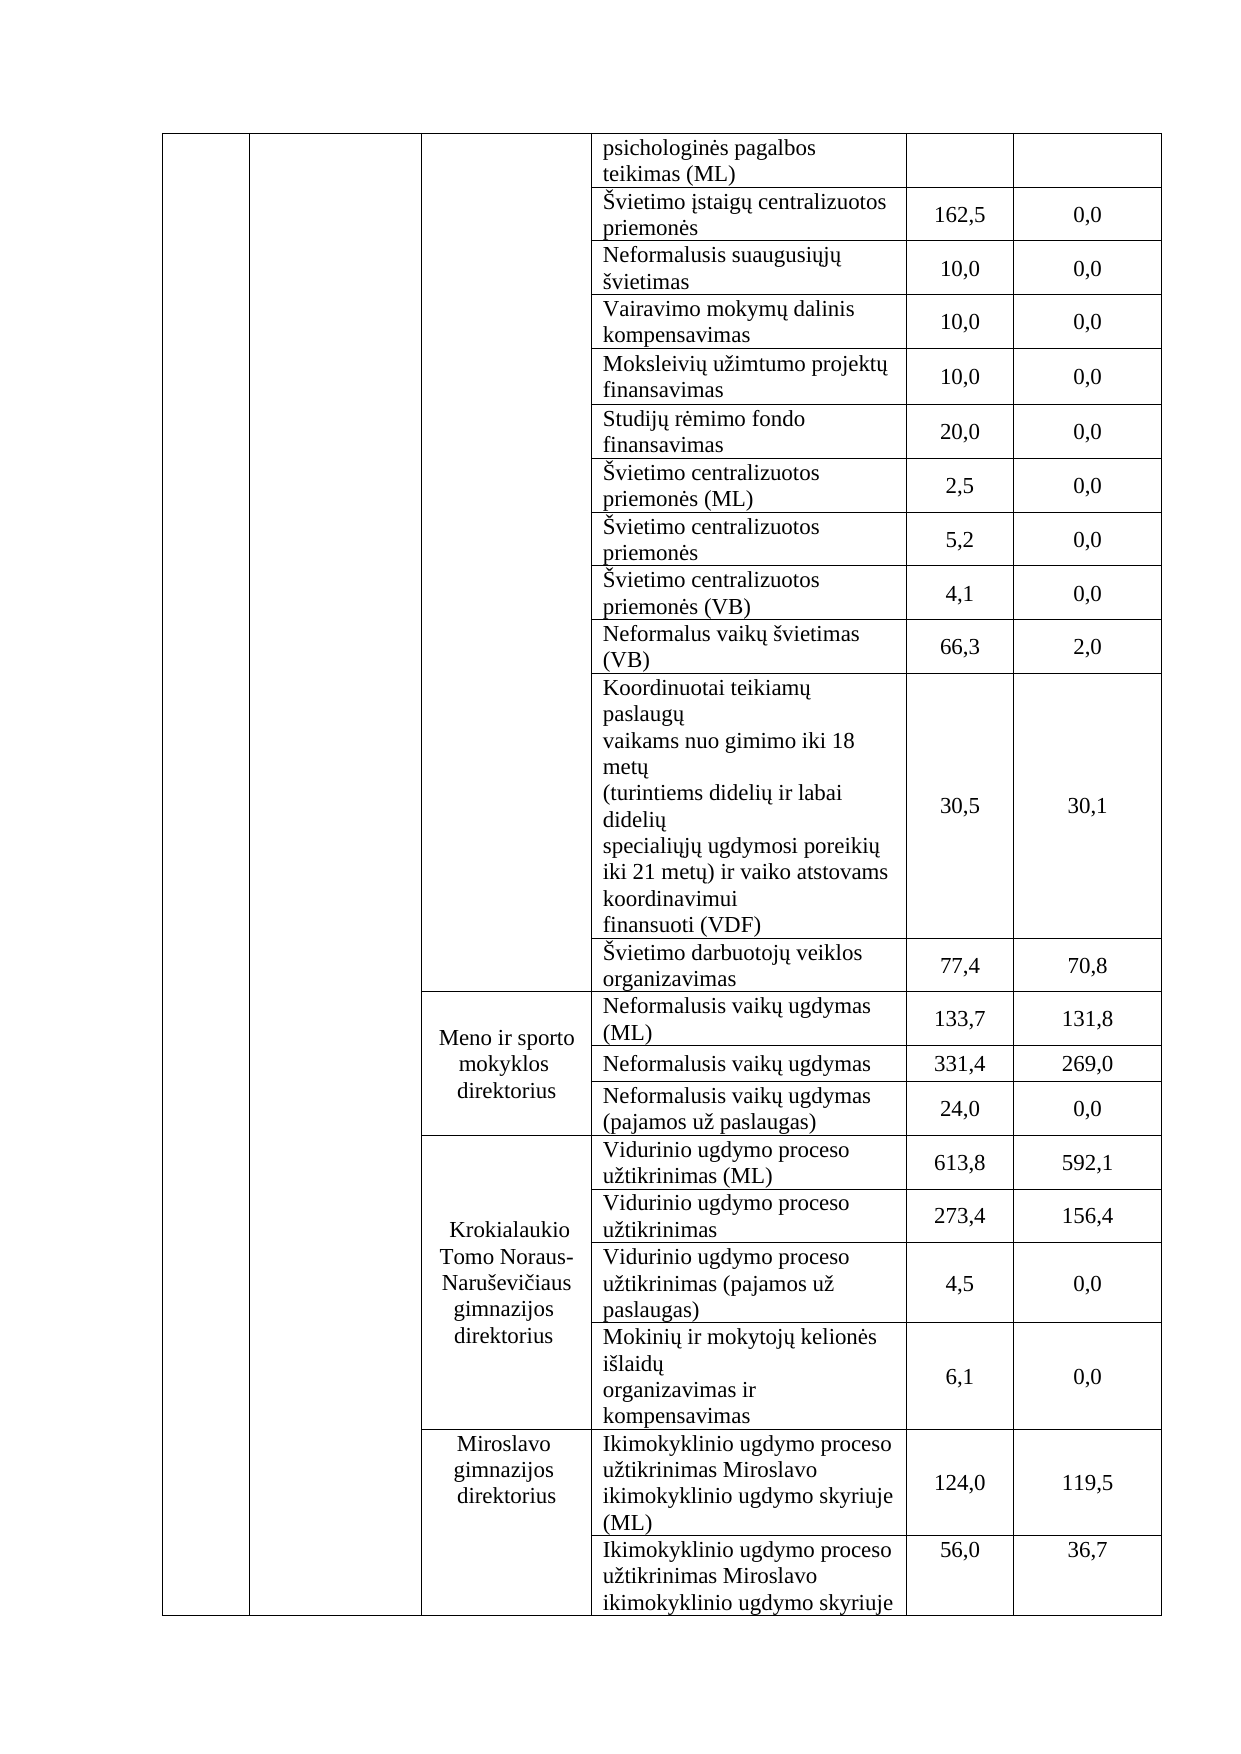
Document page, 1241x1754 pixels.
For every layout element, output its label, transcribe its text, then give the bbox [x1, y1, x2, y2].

table_cell Krokialaukio Tomo Noraus-Naruševičiaus gimnazijos direktorius [422, 1136, 591, 1429]
table_cell [1162, 1429, 1167, 1535]
table_cell [1162, 565, 1167, 619]
table_cell [1162, 404, 1167, 458]
table_cell 5,2 [907, 513, 1013, 565]
table_cell Vairavimo mokymų dalinis kompensavimas [592, 295, 906, 348]
table_cell 269,0 [1014, 1046, 1161, 1081]
table_cell 0,0 [1014, 1082, 1161, 1135]
table_cell [1162, 240, 1167, 294]
table_cell [250, 134, 421, 1615]
table_cell 0,0 [1014, 188, 1161, 240]
table_cell 133,7 [907, 992, 1013, 1045]
table_cell 156,4 [1014, 1190, 1161, 1242]
table_cell 36,7 [1014, 1536, 1161, 1615]
table_cell [1162, 1242, 1167, 1322]
table_cell [1162, 1045, 1167, 1081]
table_cell Neformalusis vaikų ugdymas [592, 1046, 906, 1081]
table_cell Moksleivių užimtumo projektų finansavimas [592, 349, 906, 404]
table_cell [1014, 134, 1161, 187]
table_cell Miroslavo gimnazijos direktorius [422, 1430, 591, 1615]
table_cell 0,0 [1014, 349, 1161, 404]
table_cell 0,0 [1014, 1323, 1161, 1429]
table_cell [1162, 458, 1167, 512]
table_cell [1162, 938, 1167, 991]
table_cell [1162, 1189, 1167, 1242]
table_cell [1162, 673, 1167, 937]
table_cell 4,5 [907, 1243, 1013, 1322]
table_cell Vidurinio ugdymo proceso užtikrinimas [592, 1190, 906, 1242]
table_cell 162,5 [907, 188, 1013, 240]
table_cell [1162, 1322, 1167, 1429]
table_cell [163, 134, 249, 1615]
table_cell 331,4 [907, 1046, 1013, 1081]
table_cell Neformalusis vaikų ugdymas (ML) [592, 992, 906, 1045]
table_cell 613,8 [907, 1136, 1013, 1188]
table_cell Švietimo darbuotojų veiklos organizavimas [592, 939, 906, 991]
table_cell [907, 134, 1013, 187]
table_cell 6,1 [907, 1323, 1013, 1429]
table_cell 56,0 [907, 1536, 1013, 1615]
table_cell 70,8 [1014, 939, 1161, 991]
table_cell 30,5 [907, 674, 1013, 937]
table_cell 0,0 [1014, 459, 1161, 512]
table_cell [1162, 348, 1167, 404]
table_cell Švietimo įstaigų centralizuotos priemonės [592, 188, 906, 240]
table_cell Ikimokyklinio ugdymo proceso užtikrinimas Miroslavo ikimokyklinio ugdymo skyriuje (ML) [592, 1430, 906, 1535]
table_cell Švietimo centralizuotos priemonės (ML) [592, 459, 906, 512]
table_cell [1162, 1081, 1167, 1135]
table_cell 77,4 [907, 939, 1013, 991]
table_cell 119,5 [1014, 1430, 1161, 1535]
table_cell Švietimo centralizuotos priemonės (VB) [592, 566, 906, 619]
table_cell [422, 134, 591, 991]
table_cell [1162, 1535, 1167, 1615]
table_cell [1162, 133, 1167, 187]
table_cell 10,0 [907, 349, 1013, 404]
table_cell 20,0 [907, 405, 1013, 458]
table_cell Studijų rėmimo fondo finansavimas [592, 405, 906, 458]
table_cell Koordinuotai teikiamų paslaugų vaikams nuo gimimo iki 18 metų (turintiems didelių ir labai didelių specialiųjų ugdymosi poreikių iki 21 metų) ir vaiko atstovams koordinavimui finansuoti (VDF) [592, 674, 906, 937]
table_cell 592,1 [1014, 1136, 1161, 1188]
table_cell 0,0 [1014, 295, 1161, 348]
table_cell Vidurinio ugdymo proceso užtikrinimas (pajamos už paslaugas) [592, 1243, 906, 1322]
table_cell Ikimokyklinio ugdymo proceso užtikrinimas Miroslavo ikimokyklinio ugdymo skyriuje [592, 1536, 906, 1615]
table_cell Neformalusis suaugusiųjų švietimas [592, 241, 906, 294]
table_cell 124,0 [907, 1430, 1013, 1535]
table_cell [1162, 619, 1167, 673]
table_cell [1162, 294, 1167, 348]
table_cell 273,4 [907, 1190, 1013, 1242]
table_cell Vidurinio ugdymo proceso užtikrinimas (ML) [592, 1136, 906, 1188]
table_cell Neformalus vaikų švietimas (VB) [592, 620, 906, 673]
table_cell [1162, 187, 1167, 240]
table_cell 0,0 [1014, 566, 1161, 619]
table_cell 10,0 [907, 295, 1013, 348]
table_cell 2,0 [1014, 620, 1161, 673]
table_cell 0,0 [1014, 1243, 1161, 1322]
table_cell 0,0 [1014, 405, 1161, 458]
table_cell [1162, 1135, 1167, 1188]
table_cell 30,1 [1014, 674, 1161, 937]
table_cell 2,5 [907, 459, 1013, 512]
table_cell Švietimo centralizuotos priemonės [592, 513, 906, 565]
table_cell [1162, 512, 1167, 565]
table_cell 131,8 [1014, 992, 1161, 1045]
table_cell 10,0 [907, 241, 1013, 294]
table_cell 0,0 [1014, 241, 1161, 294]
table_cell Neformalusis vaikų ugdymas (pajamos už paslaugas) [592, 1082, 906, 1135]
table_cell 66,3 [907, 620, 1013, 673]
table_cell psichologinės pagalbos teikimas (ML) [592, 134, 906, 187]
table_cell [1162, 991, 1167, 1045]
table_cell 24,0 [907, 1082, 1013, 1135]
table_cell 4,1 [907, 566, 1013, 619]
table_cell Mokinių ir mokytojų kelionės išlaidų organizavimas ir kompensavimas [592, 1323, 906, 1429]
table_cell 0,0 [1014, 513, 1161, 565]
table_cell Meno ir sporto mokyklos direktorius [422, 992, 591, 1135]
